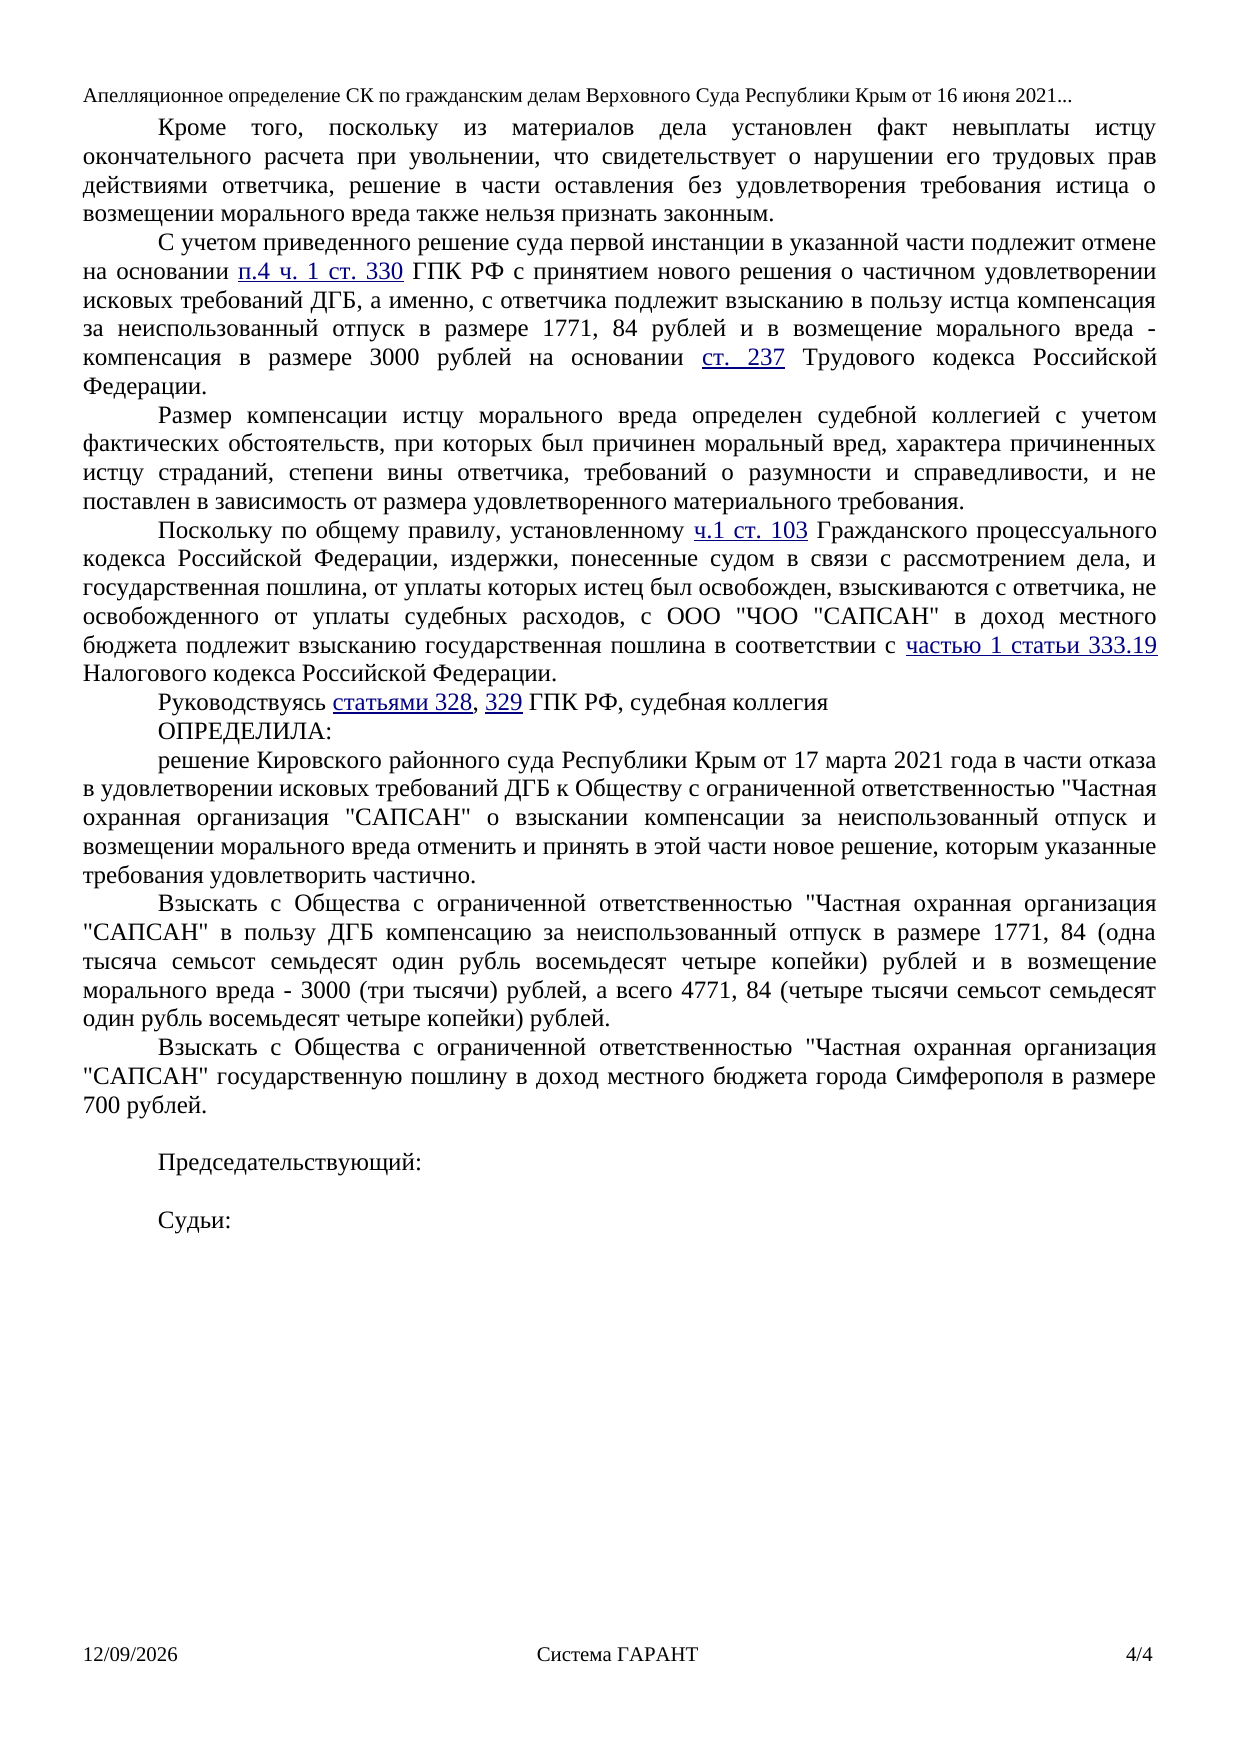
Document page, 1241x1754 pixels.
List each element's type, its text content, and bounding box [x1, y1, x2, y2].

text Руководствуясь статьями 328, 329 ГПК РФ, судебная коллегия [83, 687, 1157, 716]
text Кроме того, поскольку из материалов дела установлен факт невыплаты истцу окончательного расчета при увольнении, что свидетельствует о нарушении его трудовых прав действиями ответчика, решение в части оставления без удовлетворения требования истица о возмещении морального вреда также нельзя признать законным. [83, 112, 1157, 227]
text ОПРЕДЕЛИЛА: [83, 716, 1157, 745]
text Поскольку по общему правилу, установленному ч.1 ст. 103 Гражданского процессуального кодекса Российской Федерации, издержки, понесенные судом в связи с рассмотрением дела, и государственная пошлина, от уплаты которых истец был освобожден, взыскиваются с ответчика, не освобожденного от уплаты судебных расходов, с ООО "ЧОО "САПСАН" в доход местного бюджета подлежит взысканию государственная пошлина в соответствии с частью 1 статьи 333.19 Налогового кодекса Российской Федерации. [83, 515, 1157, 687]
text Взыскать с Общества с ограниченной ответственностью "Частная охранная организация "САПСАН" в пользу ДГБ компенсацию за неиспользованный отпуск в размере 1771, 84 (одна тысяча семьсот семьдесят один рубль восемьдесят четыре копейки) рублей и в возмещение морального вреда - 3000 (три тысячи) рублей, а всего 4771, 84 (четыре тысячи семьсот семьдесят один рубль восемьдесят четыре копейки) рублей. [83, 888, 1157, 1032]
text Судьи: [83, 1205, 1157, 1233]
text Председательствующий: [83, 1147, 1157, 1176]
text Размер компенсации истцу морального вреда определен судебной коллегией с учетом фактических обстоятельств, при которых был причинен моральный вред, характера причиненных истцу страданий, степени вины ответчика, требований о разумности и справедливости, и не поставлен в зависимость от размера удовлетворенного материального требования. [83, 400, 1157, 515]
text Взыскать с Общества с ограниченной ответственностью "Частная охранная организация "САПСАН" государственную пошлину в доход местного бюджета города Симферополя в размере 700 рублей. [83, 1032, 1157, 1118]
text С учетом приведенного решение суда первой инстанции в указанной части подлежит отмене на основании п.4 ч. 1 ст. 330 ГПК РФ с принятием нового решения о частичном удовлетворении исковых требований ДГБ, а именно, с ответчика подлежит взысканию в пользу истца компенсация за неиспользованный отпуск в размере 1771, 84 рублей и в возмещение морального вреда - компенсация в размере 3000 рублей на основании ст. 237 Трудового кодекса Российской Федерации. [83, 227, 1157, 400]
text решение Кировского районного суда Республики Крым от 17 марта 2021 года в части отказа в удовлетворении исковых требований ДГБ к Обществу с ограниченной ответственностью "Частная охранная организация "САПСАН" о взыскании компенсации за неиспользованный отпуск и возмещении морального вреда отменить и принять в этой части новое решение, которым указанные требования удовлетворить частично. [83, 745, 1157, 888]
